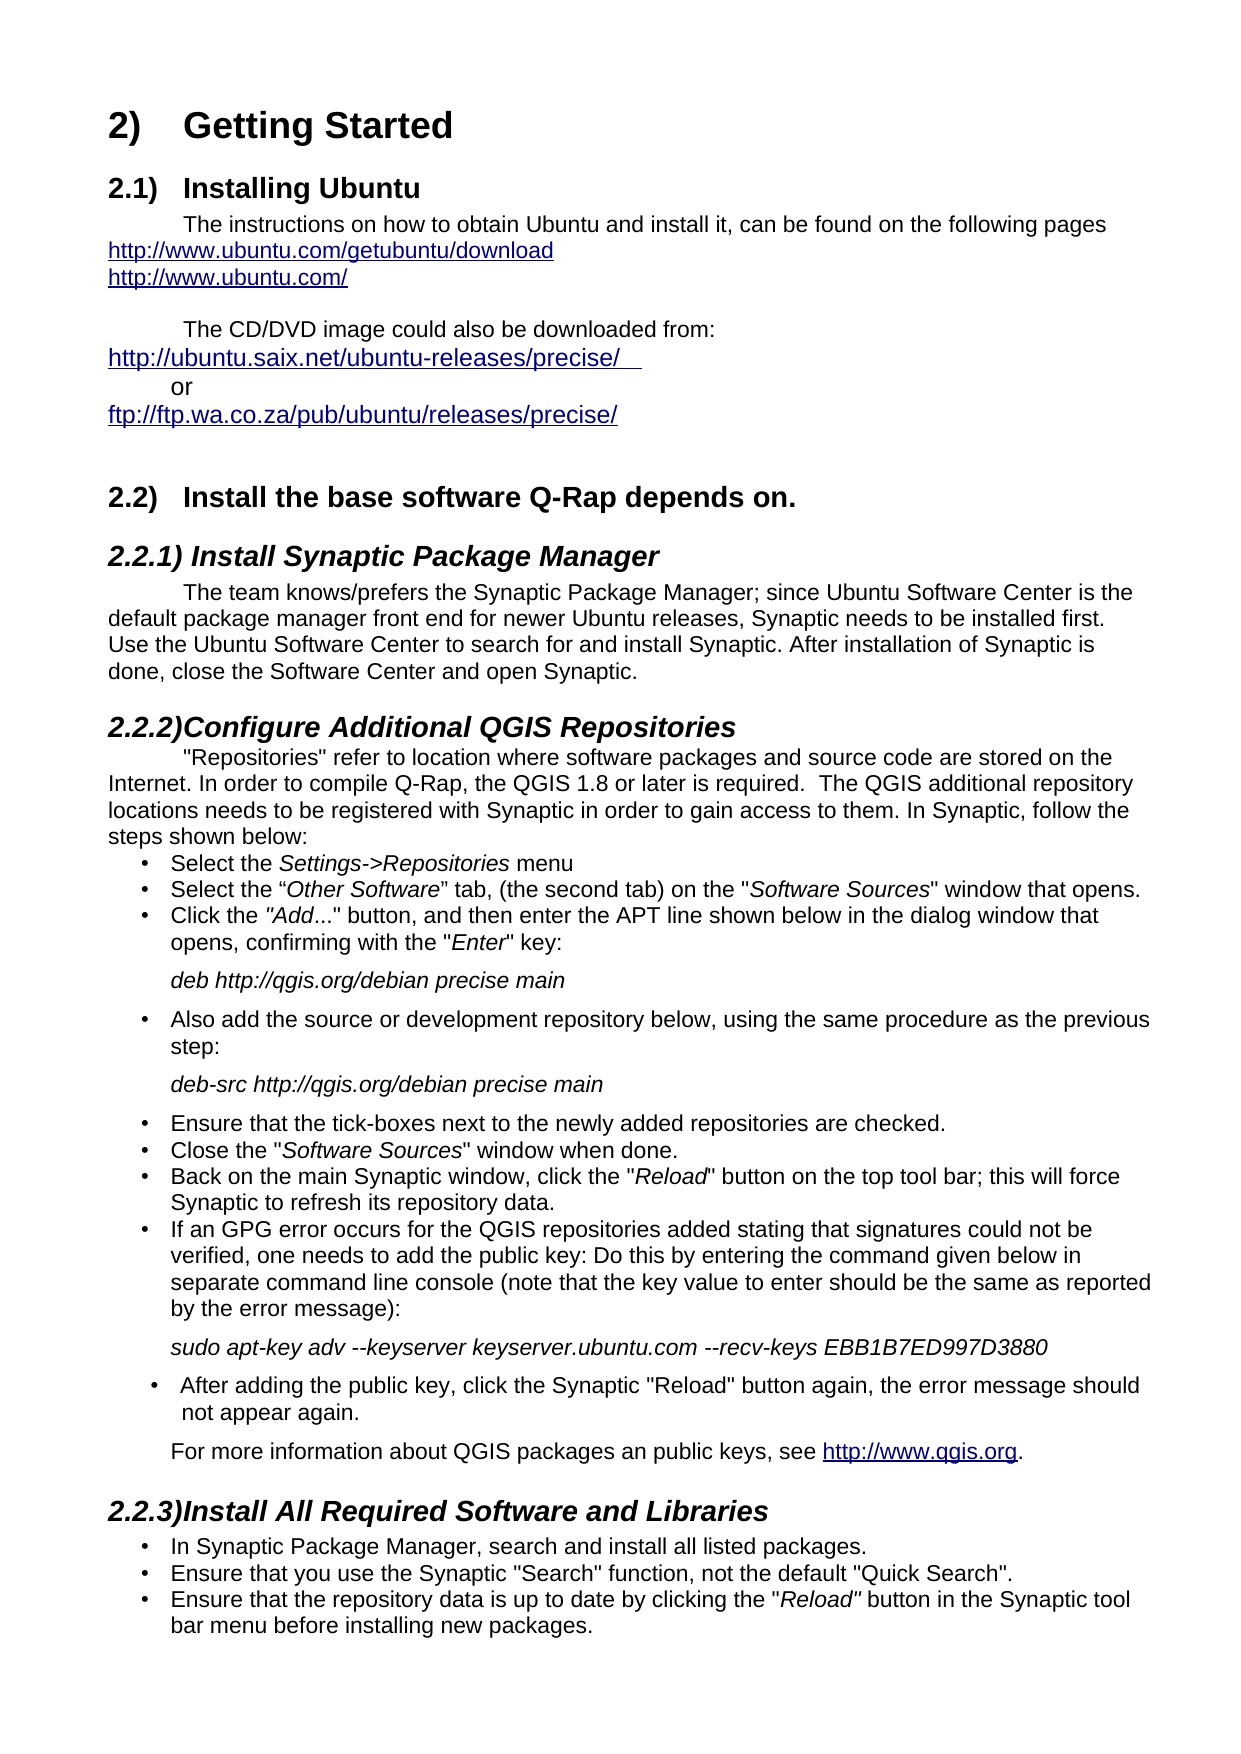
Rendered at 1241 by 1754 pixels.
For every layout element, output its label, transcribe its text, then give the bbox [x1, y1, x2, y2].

text http://www.ubuntu.com/getubuntu/download [108, 237, 1156, 264]
list Ensure that you use the Synaptic "Search" function, not the default "Quick Search". [141, 1560, 1156, 1586]
text The CD/DVD image could also be downloaded from: [108, 316, 1156, 343]
list Back on the main Synaptic window, click the "Reload" button on the top tool bar; this will force Synaptic to refresh its repository data. [141, 1163, 1156, 1216]
text For more information about QGIS packages an public keys, see http://www.qgis.org. [170, 1438, 1156, 1464]
text "Repositories" refer to location where software packages and source code are stored on the Internet. In order to compile Q-Rap, the QGIS 1.8 or later is required. The QGIS additional repository locations needs to be registered with Synaptic in order to gain access to them. In Synaptic, follow the steps shown below: [108, 744, 1156, 849]
list Select the “Other Software” tab, (the second tab) on the "Software Sources" window that opens. [141, 876, 1156, 902]
text deb-src http://qgis.org/debian precise main [170, 1071, 1156, 1098]
subtitle Install the base software Q-Rap depends on. [108, 480, 1156, 514]
text The instructions on how to obtain Ubuntu and install it, can be found on the following pages [108, 211, 1156, 237]
text The team knows/prefers the Synaptic Package Manager; since Ubuntu Software Center is the default package manager front end for newer Ubuntu releases, Synaptic needs to be installed first. [108, 579, 1156, 631]
subtitle Installing Ubuntu [108, 171, 1156, 205]
text http://ubuntu.saix.net/ubuntu-releases/precise/ [108, 343, 1156, 372]
subtitle Install All Required Software and Libraries [108, 1493, 1156, 1527]
text or [170, 372, 1156, 400]
list Close the "Software Sources" window when done. [141, 1137, 1156, 1163]
list Also add the source or development repository below, using the same procedure as the previous step: [141, 1006, 1156, 1059]
list Click the "Add..." button, and then enter the APT line shown below in the dialog window that opens, confirming with the "Enter" key: [141, 902, 1156, 955]
subtitle Install Synaptic Package Manager [108, 539, 1156, 572]
list Ensure that the repository data is up to date by clicking the "Reload" button in the Synaptic tool bar menu before installing new packages. [141, 1586, 1156, 1639]
list Select the Settings->Repositories menu [141, 849, 1156, 876]
list In Synaptic Package Manager, search and install all listed packages. [141, 1533, 1156, 1560]
text ftp://ftp.wa.co.za/pub/ubuntu/releases/precise/ [108, 400, 1156, 429]
text deb http://qgis.org/debian precise main [170, 967, 1156, 994]
list Ensure that the tick-boxes next to the newly added repositories are checked. [141, 1110, 1156, 1137]
text sudo apt-key adv --keyserver keyserver.ubuntu.com --recv-keys EBB1B7ED997D3880 [170, 1334, 1156, 1360]
list After adding the public key, click the Synaptic "Reload" button again, the error message should not appear again. [150, 1372, 1156, 1425]
list If an GPG error occurs for the QGIS repositories added stating that signatures could not be verified, one needs to add the public key: Do this by entering the command given below in separate command line console (note that the key value to enter should be the same as reported by the error message): [141, 1216, 1156, 1321]
text Use the Ubuntu Software Center to search for and install Synaptic. After installation of Synaptic is done, close the Software Center and open Synaptic. [108, 631, 1156, 684]
text http://www.ubuntu.com/ [108, 264, 1156, 290]
subtitle Getting Started [108, 103, 1156, 146]
subtitle Configure Additional QGIS Repositories [108, 711, 1156, 744]
